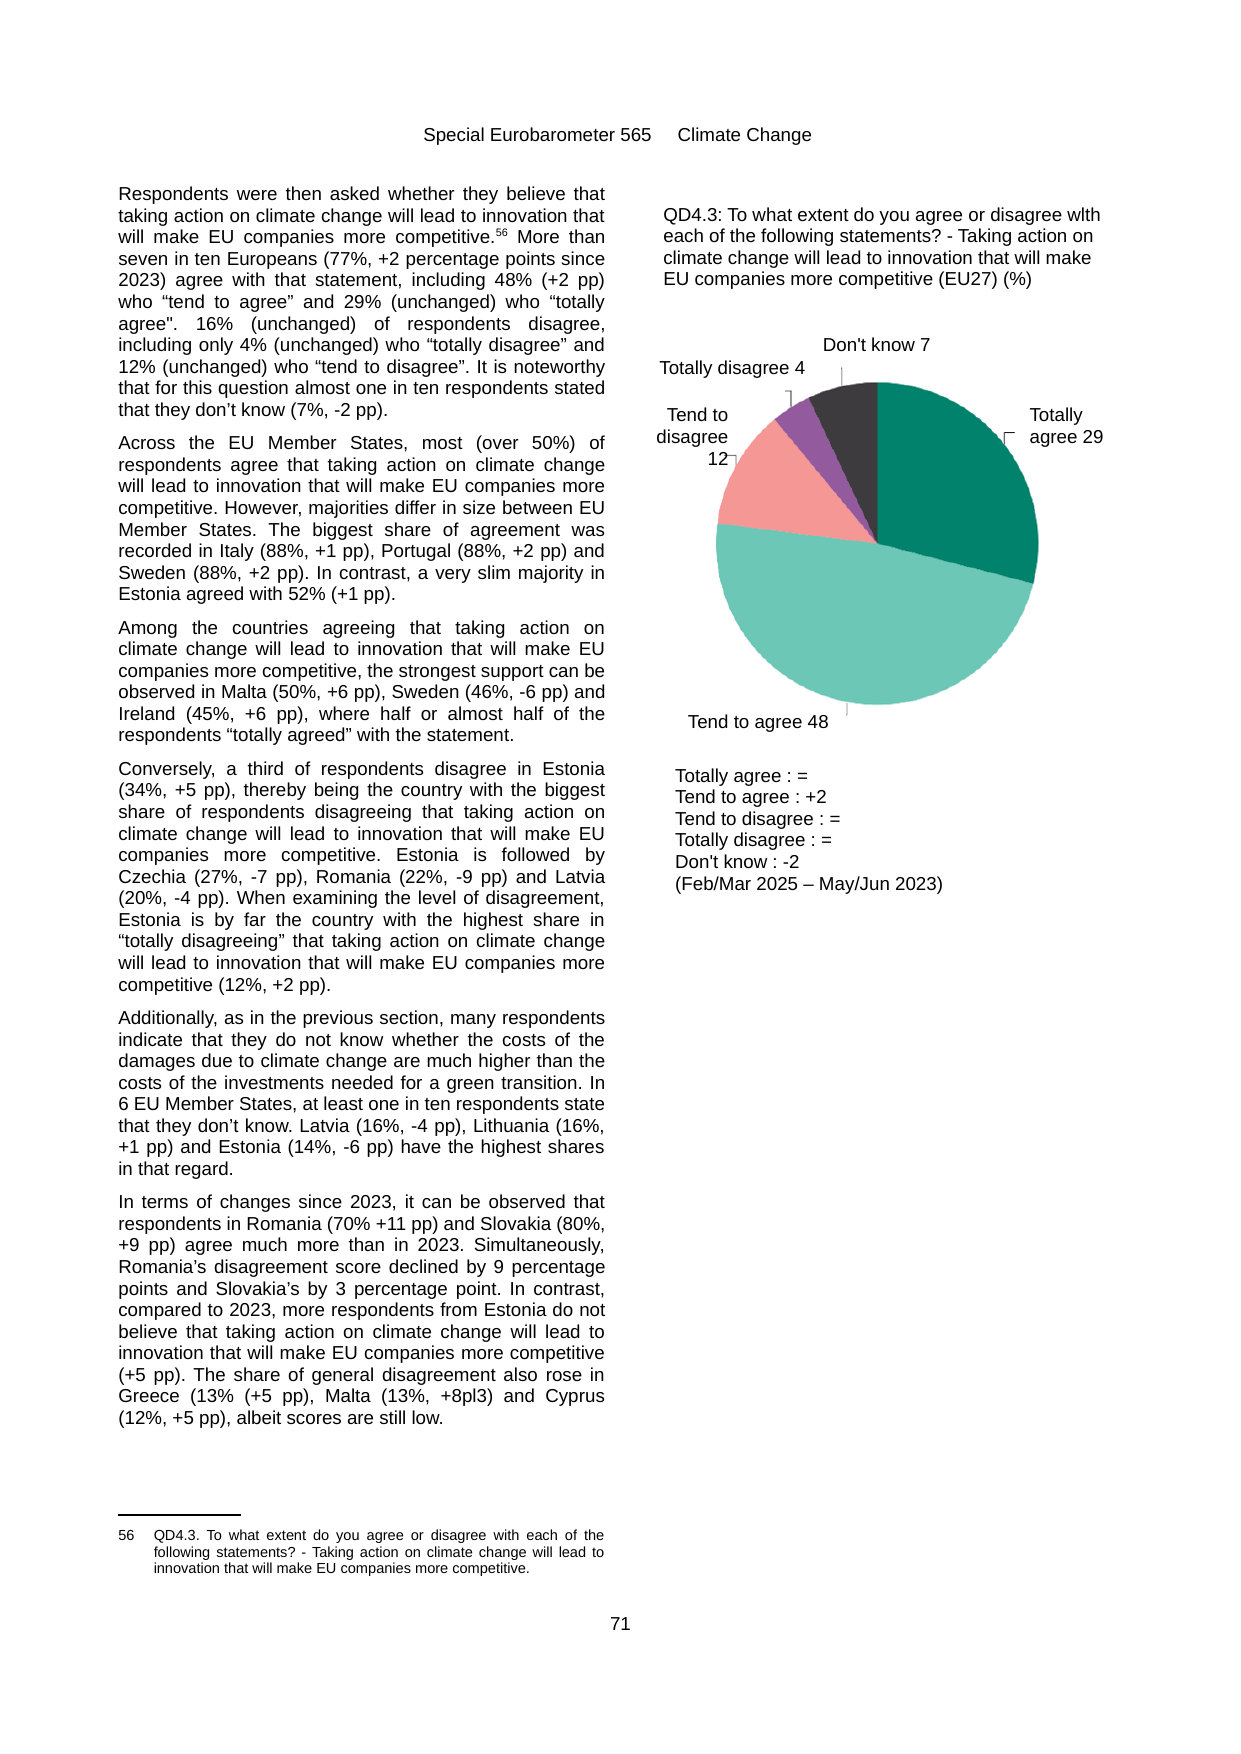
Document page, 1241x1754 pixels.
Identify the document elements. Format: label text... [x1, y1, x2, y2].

text Across the EU Member States, most (over 50%) of respondents agree that taking action on climate change will lead to innovation that will make EU companies more competitive. However, majorities differ in size between EU Member States. The biggest share of agreement was recorded in Italy (88%, +1 pp), Portugal (88%, +2 pp) and Sweden (88%, +2 pp). In contrast, a very slim majority in Estonia agreed with 52% (+1 pp). [118, 432, 605, 604]
text Among the countries agreeing that taking action on climate change will lead to innovation that will make EU companies more competitive, the strongest support can be observed in Malta (50%, +6 pp), Sweden (46%, -6 pp) and Ireland (45%, +6 pp), where half or almost half of the respondents “totally agreed” with the statement. [118, 616, 605, 746]
text In terms of changes since 2023, it can be observed that respondents in Romania (70% +11 pp) and Slovakia (80%, +9 pp) agree much more than in 2023. Simultaneously, Romania’s disagreement score declined by 9 percentage points and Slovakia’s by 3 percentage point. In contrast, compared to 2023, more respondents from Estonia do not believe that taking action on climate change will lead to innovation that will make EU companies more competitive (+5 pp). The share of general disagreement also rose in Greece (13% (+5 pp), Malta (13%, +8pl3) and Cyprus (12%, +5 pp), albeit scores are still low. [118, 1191, 605, 1428]
text QD4.3. To what extent do you agree or disagree with each of the following statements? - Taking action on climate change will lead to innovation that will make EU companies more competitive. [118, 1527, 605, 1577]
text Respondents were then asked whether they believe that taking action on climate change will lead to innovation that will make EU companies more competitive. More than seven in ten Europeans (77%, +2 percentage points since 2023) agree with that statement, including 48% (+2 pp) who “tend to agree” and 29% (unchanged) who “totally agree". 16% (unchanged) of respondents disagree, including only 4% (unchanged) who “totally disagree” and 12% (unchanged) who “tend to disagree”. It is noteworthy that for this question almost one in ten respondents stated that they don’t know (7%, -2 pp). [118, 183, 605, 420]
text Additionally, as in the previous section, many respondents indicate that they do not know whether the costs of the damages due to climate change are much higher than the costs of the investments needed for a green transition. In 6 EU Member States, at least one in ten respondents state that they don’t know. Latvia (16%, -4 pp), Lithuania (16%, +1 pp) and Estonia (14%, -6 pp) have the highest shares in that regard. [118, 1007, 605, 1179]
text Conversely, a third of respondents disagree in Estonia (34%, +5 pp), thereby being the country with the biggest share of respondents disagreeing that taking action on climate change will lead to innovation that will make EU companies more competitive. Estonia is followed by Czechia (27%, -7 pp), Romania (22%, -9 pp) and Latvia (20%, -4 pp). When examining the level of disagreement, Estonia is by far the country with the highest share in “totally disagreeing” that taking action on climate change will lead to innovation that will make EU companies more competitive (12%, +2 pp). [118, 758, 605, 995]
picture [702, 364, 1051, 728]
picture [741, 719, 746, 727]
